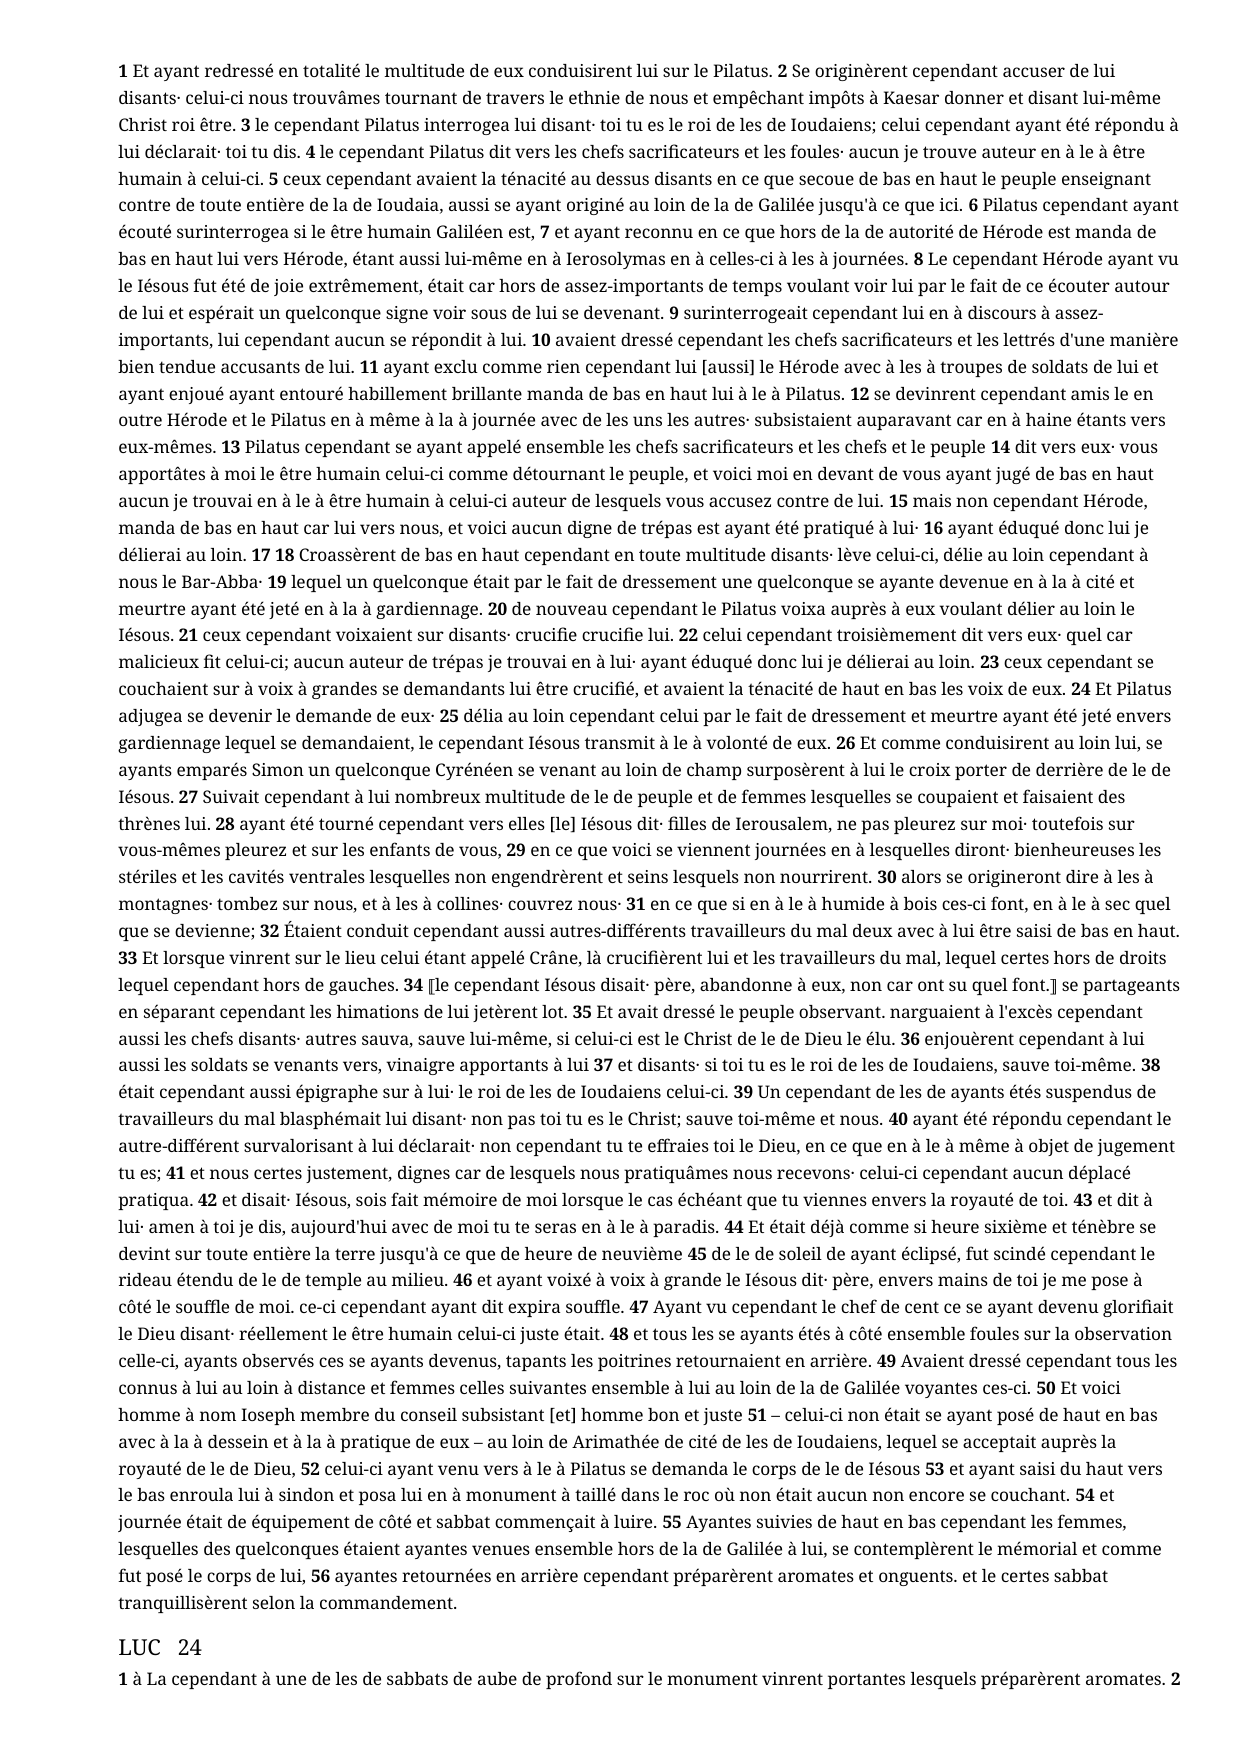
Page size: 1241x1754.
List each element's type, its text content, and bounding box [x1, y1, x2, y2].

text LUC 24 [118, 1632, 1181, 1662]
text 1 à La cependant à une de les de sabbats de aube de profond sur le monument vinrent portantes lesquels préparèrent aromates. 2 [118, 1667, 1181, 1690]
text 1 Et ayant redressé en totalité le multitude de eux conduisirent lui sur le Pilatus. 2 Se originèrent cependant accuser de lui disants· celui-ci nous trouvâmes tournant de travers le ethnie de nous et empêchant impôts à Kaesar donner et disant lui-même Christ roi être. 3 le cependant Pilatus interrogea lui disant· toi tu es le roi de les de Ioudaiens; celui cependant ayant été répondu à lui déclarait· toi tu dis. 4 le cependant Pilatus dit vers les chefs sacrificateurs et les foules· aucun je trouve auteur en à le à être humain à celui-ci. 5 ceux cependant avaient la ténacité au dessus disants en ce que secoue de bas en haut le peuple enseignant contre de toute entière de la de Ioudaia, aussi se ayant originé au loin de la de Galilée jusqu'à ce que ici. 6 Pilatus cependant ayant écouté surinterrogea si le être humain Galiléen est, 7 et ayant reconnu en ce que hors de la de autorité de Hérode est manda de bas en haut lui vers Hérode, étant aussi lui-même en à Ierosolymas en à celles-ci à les à journées. 8 Le cependant Hérode ayant vu le Iésous fut été de joie extrêmement, était car hors de assez-importants de temps voulant voir lui par le fait de ce écouter autour de lui et espérait un quelconque signe voir sous de lui se devenant. 9 surinterrogeait cependant lui en à discours à assez-importants, lui cependant aucun se répondit à lui. 10 avaient dressé cependant les chefs sacrificateurs et les lettrés d'une manière bien tendue accusants de lui. 11 ayant exclu comme rien cependant lui [aussi] le Hérode avec à les à troupes de soldats de lui et ayant enjoué ayant entouré habillement brillante manda de bas en haut lui à le à Pilatus. 12 se devinrent cependant amis le en outre Hérode et le Pilatus en à même à la à journée avec de les uns les autres· subsistaient auparavant car en à haine étants vers eux-mêmes. 13 Pilatus cependant se ayant appelé ensemble les chefs sacrificateurs et les chefs et le peuple 14 dit vers eux· vous apportâtes à moi le être humain celui-ci comme détournant le peuple, et voici moi en devant de vous ayant jugé de bas en haut aucun je trouvai en à le à être humain à celui-ci auteur de lesquels vous accusez contre de lui. 15 mais non cependant Hérode, manda de bas en haut car lui vers nous, et voici aucun digne de trépas est ayant été pratiqué à lui· 16 ayant éduqué donc lui je délierai au loin. 17 18 Croassèrent de bas en haut cependant en toute multitude disants· lève celui-ci, délie au loin cependant à nous le Bar-Abba· 19 lequel un quelconque était par le fait de dressement une quelconque se ayante devenue en à la à cité et meurtre ayant été jeté en à la à gardiennage. 20 de nouveau cependant le Pilatus voixa auprès à eux voulant délier au loin le Iésous. 21 ceux cependant voixaient sur disants· crucifie crucifie lui. 22 celui cependant troisièmement dit vers eux· quel car malicieux fit celui-ci; aucun auteur de trépas je trouvai en à lui· ayant éduqué donc lui je délierai au loin. 23 ceux cependant se couchaient sur à voix à grandes se demandants lui être crucifié, et avaient la ténacité de haut en bas les voix de eux. 24 Et Pilatus adjugea se devenir le demande de eux· 25 délia au loin cependant celui par le fait de dressement et meurtre ayant été jeté envers gardiennage lequel se demandaient, le cependant Iésous transmit à le à volonté de eux. 26 Et comme conduisirent au loin lui, se ayants emparés Simon un quelconque Cyrénéen se venant au loin de champ surposèrent à lui le croix porter de derrière de le de Iésous. 27 Suivait cependant à lui nombreux multitude de le de peuple et de femmes lesquelles se coupaient et faisaient des thrènes lui. 28 ayant été tourné cependant vers elles [le] Iésous dit· filles de Ierousalem, ne pas pleurez sur moi· toutefois sur vous-mêmes pleurez et sur les enfants de vous, 29 en ce que voici se viennent journées en à lesquelles diront· bienheureuses les stériles et les cavités ventrales lesquelles non engendrèrent et seins lesquels non nourrirent. 30 alors se origineront dire à les à montagnes· tombez sur nous, et à les à collines· couvrez nous· 31 en ce que si en à le à humide à bois ces-ci font, en à le à sec quel que se devienne; 32 Étaient conduit cependant aussi autres-différents travailleurs du mal deux avec à lui être saisi de bas en haut. 33 Et lorsque vinrent sur le lieu celui étant appelé Crâne, là crucifièrent lui et les travailleurs du mal, lequel certes hors de droits lequel cependant hors de gauches. 34 ⟦le cependant Iésous disait· père, abandonne à eux, non car ont su quel font.⟧ se partageants en séparant cependant les himations de lui jetèrent lot. 35 Et avait dressé le peuple observant. narguaient à l'excès cependant aussi les chefs disants· autres sauva, sauve lui-même, si celui-ci est le Christ de le de Dieu le élu. 36 enjouèrent cependant à lui aussi les soldats se venants vers, vinaigre apportants à lui 37 et disants· si toi tu es le roi de les de Ioudaiens, sauve toi-même. 38 était cependant aussi épigraphe sur à lui· le roi de les de Ioudaiens celui-ci. 39 Un cependant de les de ayants étés suspendus de travailleurs du mal blasphémait lui disant· non pas toi tu es le Christ; sauve toi-même et nous. 40 ayant été répondu cependant le autre-différent survalorisant à lui déclarait· non cependant tu te effraies toi le Dieu, en ce que en à le à même à objet de jugement tu es; 41 et nous certes justement, dignes car de lesquels nous pratiquâmes nous recevons· celui-ci cependant aucun déplacé pratiqua. 42 et disait· Iésous, sois fait mémoire de moi lorsque le cas échéant que tu viennes envers la royauté de toi. 43 et dit à lui· amen à toi je dis, aujourd'hui avec de moi tu te seras en à le à paradis. 44 Et était déjà comme si heure sixième et ténèbre se devint sur toute entière la terre jusqu'à ce que de heure de neuvième 45 de le de soleil de ayant éclipsé, fut scindé cependant le rideau étendu de le de temple au milieu. 46 et ayant voixé à voix à grande le Iésous dit· père, envers mains de toi je me pose à côté le souffle de moi. ce-ci cependant ayant dit expira souffle. 47 Ayant vu cependant le chef de cent ce se ayant devenu glorifiait le Dieu disant· réellement le être humain celui-ci juste était. 48 et tous les se ayants étés à côté ensemble foules sur la observation celle-ci, ayants observés ces se ayants devenus, tapants les poitrines retournaient en arrière. 49 Avaient dressé cependant tous les connus à lui au loin à distance et femmes celles suivantes ensemble à lui au loin de la de Galilée voyantes ces-ci. 50 Et voici homme à nom Ioseph membre du conseil subsistant [et] homme bon et juste 51 – celui-ci non était se ayant posé de haut en bas avec à la à dessein et à la à pratique de eux – au loin de Arimathée de cité de les de Ioudaiens, lequel se acceptait auprès la royauté de le de Dieu, 52 celui-ci ayant venu vers à le à Pilatus se demanda le corps de le de Iésous 53 et ayant saisi du haut vers le bas enroula lui à sindon et posa lui en à monument à taillé dans le roc où non était aucun non encore se couchant. 54 et journée était de équipement de côté et sabbat commençait à luire. 55 Ayantes suivies de haut en bas cependant les femmes, lesquelles des quelconques étaient ayantes venues ensemble hors de la de Galilée à lui, se contemplèrent le mémorial et comme fut posé le corps de lui, 56 ayantes retournées en arrière cependant préparèrent aromates et onguents. et le certes sabbat tranquillisèrent selon la commandement. [118, 59, 1181, 1614]
